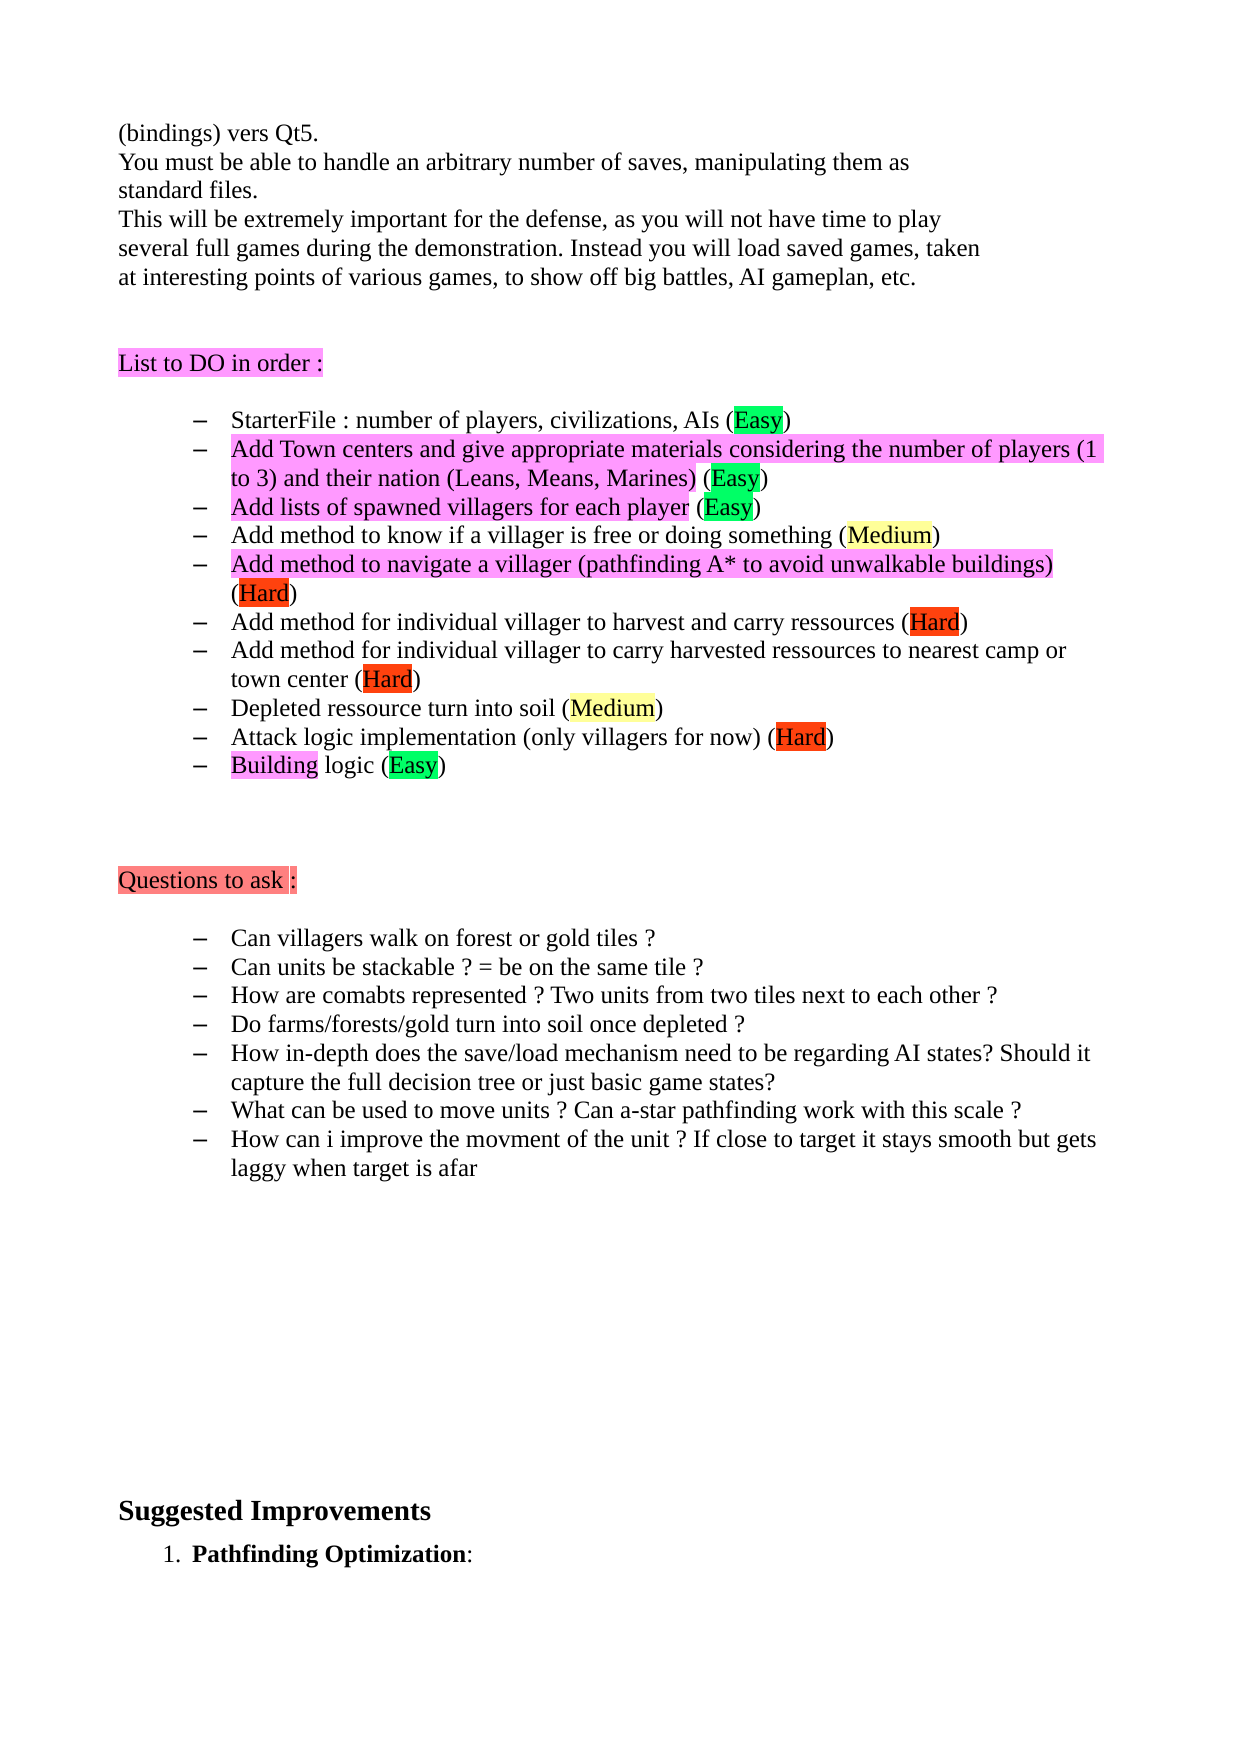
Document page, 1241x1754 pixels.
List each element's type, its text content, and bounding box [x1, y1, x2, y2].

list StarterFile : number of players, civilizations, AIs (Easy) [193, 406, 1122, 434]
text at interesting points of various games, to show off big battles, AI gameplan, etc. [118, 262, 1122, 291]
text You must be able to handle an arbitrary number of saves, manipulating them as [118, 147, 1122, 176]
list Add method for individual villager to carry harvested ressources to nearest camp or town center (Hard) [193, 636, 1122, 693]
list Do farms/forests/gold turn into soil once depleted ? [193, 1009, 1122, 1038]
list How are comabts represented ? Two units from two tiles next to each other ? [193, 981, 1122, 1009]
list How can i improve the movment of the unit ? If close to target it stays smooth but gets laggy when target is afar [193, 1124, 1122, 1182]
text This will be extremely important for the defense, as you will not have time to play [118, 204, 1122, 233]
list Add lists of spawned villagers for each player (Easy) [193, 492, 1122, 521]
list Can villagers walk on forest or gold tiles ? [193, 923, 1122, 952]
subtitle Suggested Improvements [118, 1493, 1122, 1526]
list Attack logic implementation (only villagers for now) (Hard) [193, 722, 1122, 751]
text List to DO in order : [118, 348, 1122, 377]
list Add method to know if a villager is free or doing something (Medium) [193, 521, 1122, 549]
text Questions to ask : [118, 866, 1122, 894]
list How in-depth does the save/load mechanism need to be regarding AI states? Should it capture the full decision tree or just basic game states? [193, 1038, 1122, 1096]
list Add method for individual villager to harvest and carry ressources (Hard) [193, 607, 1122, 636]
text several full games during the demonstration. Instead you will load saved games, taken [118, 233, 1122, 262]
list Pathfinding Optimization: [162, 1539, 1122, 1567]
list Depleted ressource turn into soil (Medium) [193, 693, 1122, 722]
list Add Town centers and give appropriate materials considering the number of players (1 to 3) and their nation (Leans, Means, Marines) (Easy) [193, 434, 1122, 492]
text standard files. [118, 176, 1122, 204]
list Building logic (Easy) [193, 751, 1122, 779]
text (bindings) vers Qt5. [118, 118, 1122, 147]
list Can units be stackable ? = be on the same tile ? [193, 952, 1122, 981]
list What can be used to move units ? Can a-star pathfinding work with this scale ? [193, 1096, 1122, 1124]
list Add method to navigate a villager (pathfinding A* to avoid unwalkable buildings) (Hard) [193, 549, 1122, 607]
